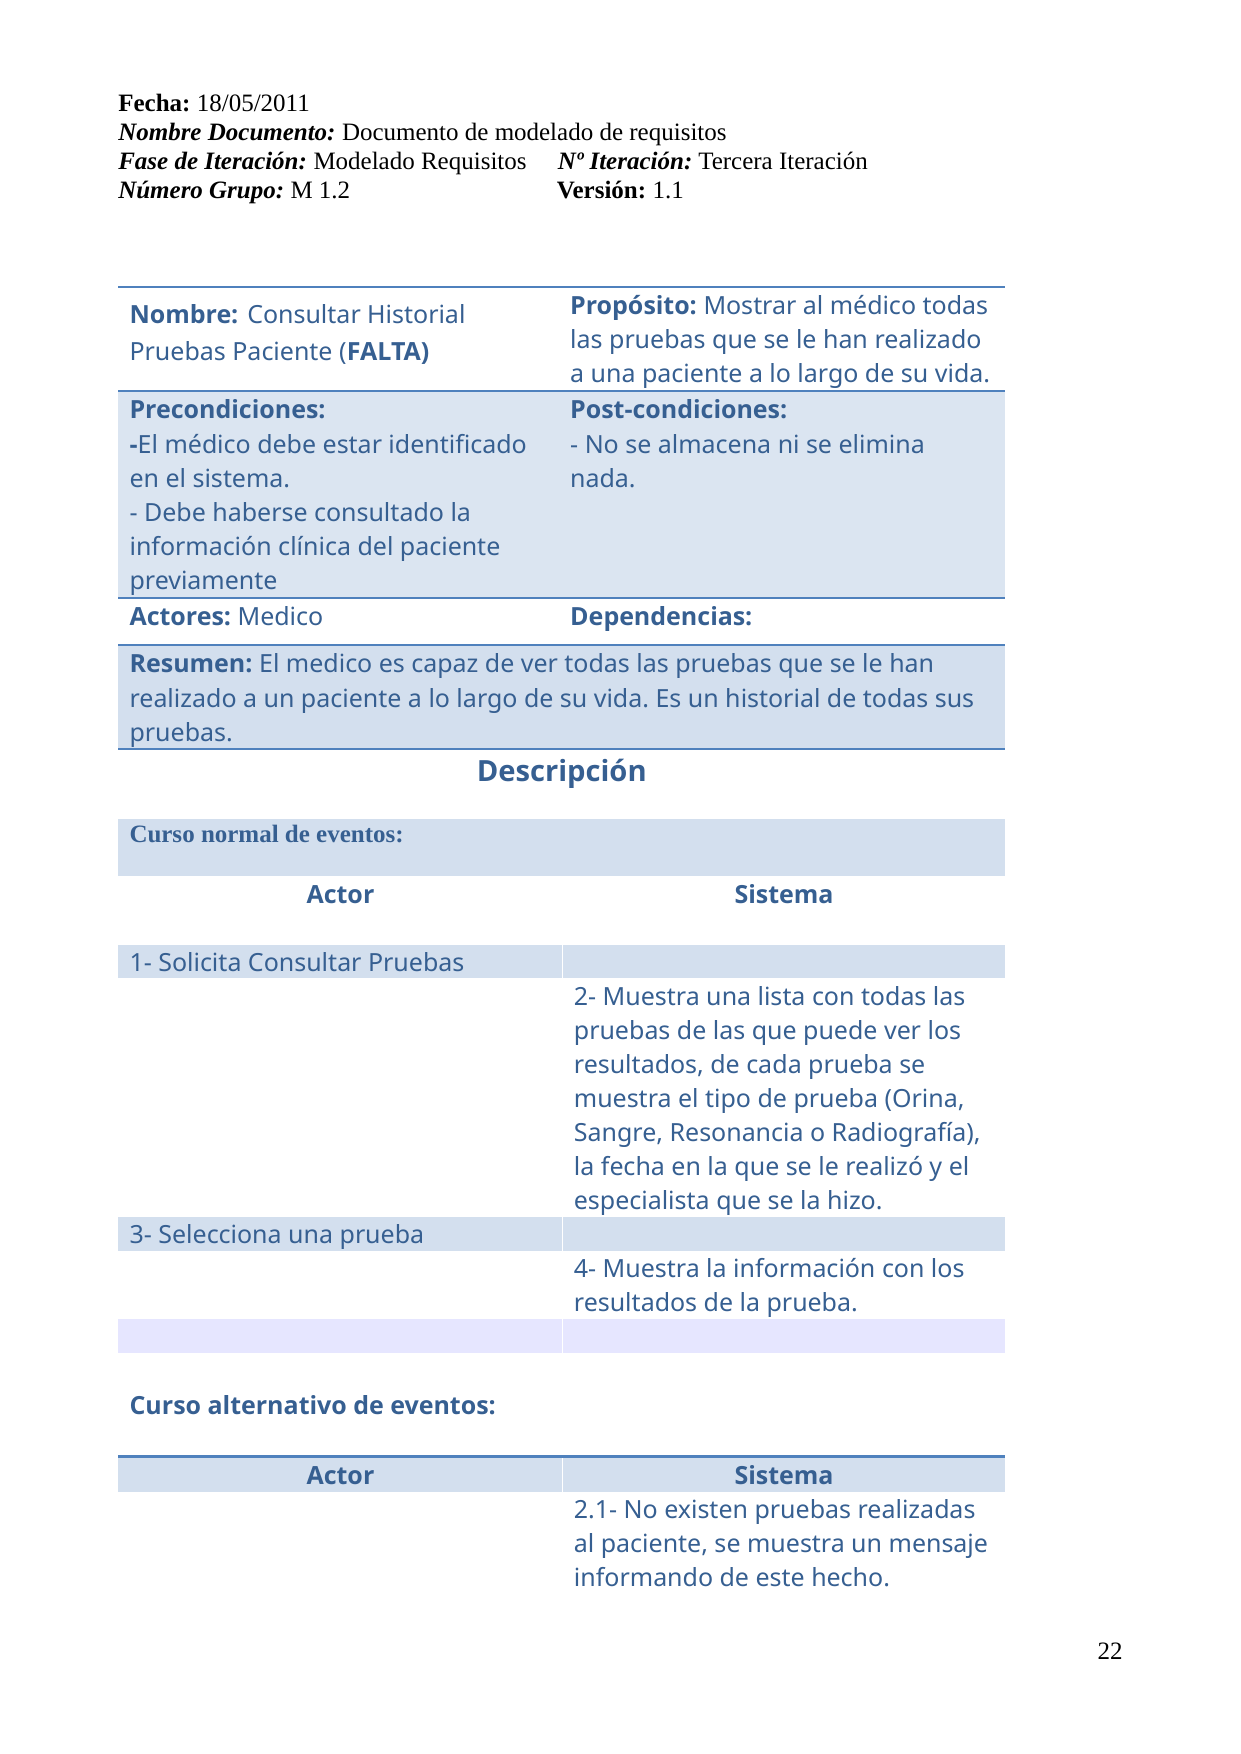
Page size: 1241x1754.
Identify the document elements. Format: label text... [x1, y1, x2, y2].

table_cell Actores: Medico [118, 599, 559, 644]
table_cell [118, 1492, 562, 1594]
table_cell 3- Selecciona una prueba [118, 1217, 562, 1251]
table_header Nombre: Consultar Historial Pruebas Paciente (FALTA) [118, 288, 559, 390]
table_cell Sistema [563, 1458, 1005, 1492]
table_cell 2- Muestra una lista con todas las pruebas de las que puede ver los resultados, de cada prueba se muestra el tipo de prueba (Orina, Sangre, Resonancia o Radiografía), la fecha en la que se le realizó y el especialista que se la hizo. [563, 979, 1005, 1217]
table_cell [563, 1217, 1005, 1251]
table_cell 2.1- No existen pruebas realizadas al paciente, se muestra un mensaje informando de este hecho. [563, 1492, 1005, 1594]
table_header Curso normal de eventos: [118, 819, 1005, 876]
table_cell Actor [118, 876, 562, 944]
table_cell Resumen: El medico es capaz de ver todas las pruebas que se le han realizado a un paciente a lo largo de su vida. Es un historial de todas sus pruebas. [118, 646, 1005, 748]
table_cell [118, 1251, 562, 1319]
table_cell Dependencias: [559, 599, 1005, 644]
table_cell [118, 979, 562, 1217]
table_cell [118, 1353, 562, 1387]
table_cell [118, 1319, 562, 1353]
table_cell Curso alternativo de eventos: [118, 1387, 1005, 1455]
table_cell [563, 1353, 1005, 1387]
table_cell Post-condiciones: - No se almacena ni se elimina nada. [559, 392, 1005, 597]
table_cell 1- Solicita Consultar Pruebas [118, 945, 562, 978]
table_header Propósito: Mostrar al médico todas las pruebas que se le han realizado a una paciente a lo largo de su vida. [559, 288, 1005, 390]
table_cell 4- Muestra la información con los resultados de la prueba. [563, 1251, 1005, 1319]
table_cell [563, 1319, 1005, 1353]
table_cell Actor [118, 1458, 562, 1492]
table_cell [563, 945, 1005, 978]
table_cell Sistema [563, 876, 1005, 944]
table_cell Descripción [118, 750, 1005, 790]
table_cell Precondiciones: -El médico debe estar identificado en el sistema. - Debe haberse consultado la información clínica del paciente previamente [118, 392, 559, 597]
